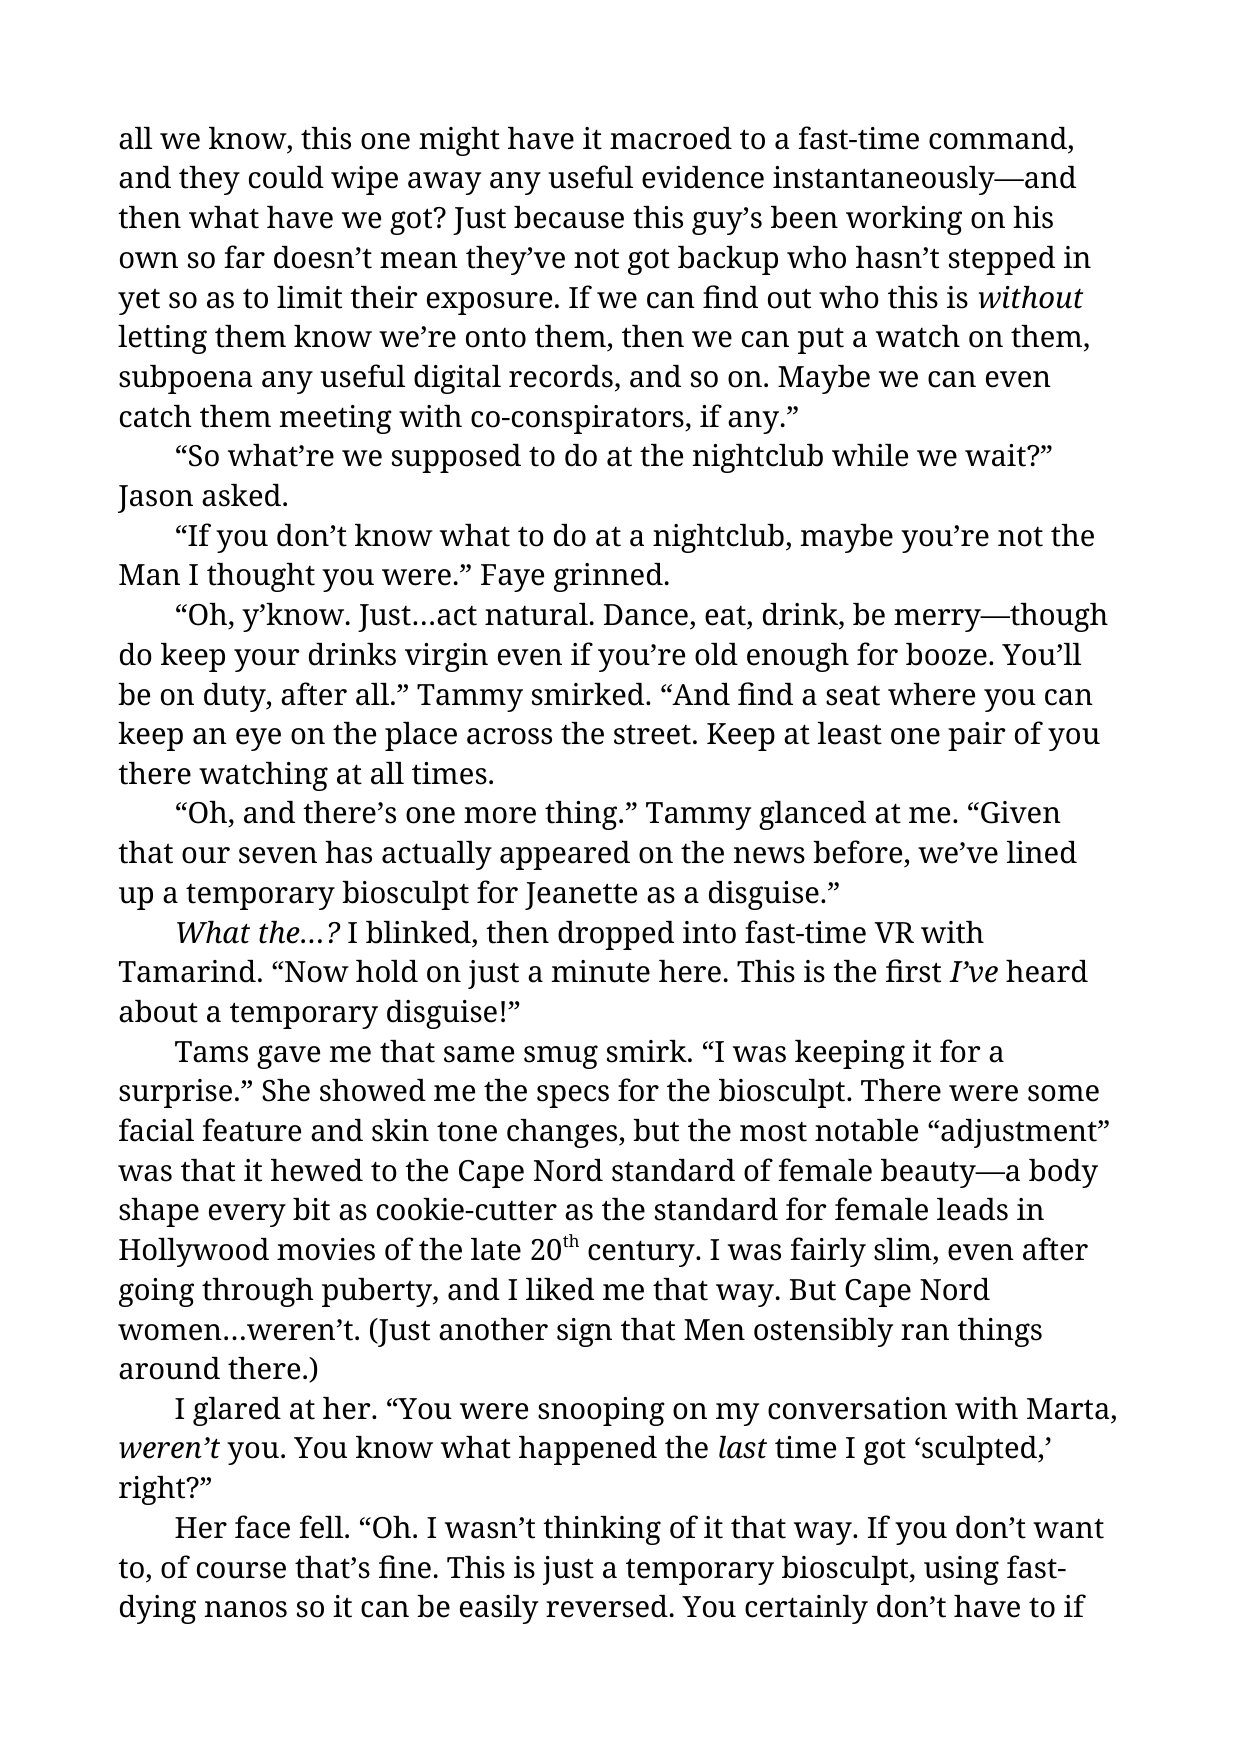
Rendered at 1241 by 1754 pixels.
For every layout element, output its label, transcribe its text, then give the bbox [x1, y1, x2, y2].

text What the…? I blinked, then dropped into fast-time VR with Tamarind. “Now hold on just a minute here. This is the first I’ve heard about a temporary disguise!” [118, 912, 1122, 1031]
text “So what’re we supposed to do at the nightclub while we wait?” Jason asked. [118, 436, 1122, 515]
text Her face fell. “Oh. I wasn’t thinking of it that way. If you don’t want to, of course that’s fine. This is just a temporary biosculpt, using fast-dying nanos so it can be easily reversed. You certainly don’t have to if [118, 1507, 1122, 1626]
text “Oh, y’know. Just…act natural. Dance, eat, drink, be merry—though do keep your drinks virgin even if you’re old enough for booze. You’ll be on duty, after all.” Tammy smirked. “And find a seat where you can keep an eye on the place across the street. Keep at least one pair of you there watching at all times. [118, 594, 1122, 793]
text “Oh, and there’s one more thing.” Tammy glanced at me. “Given that our seven has actually appeared on the news before, we’ve lined up a temporary biosculpt for Jeanette as a disguise.” [118, 793, 1122, 912]
text I glared at her. “You were snooping on my conversation with Marta, weren’t you. You know what happened the last time I got ‘sculpted,’ right?” [118, 1388, 1122, 1507]
text all we know, this one might have it macroed to a fast-time command, and they could wipe away any useful evidence instantaneously—and then what have we got? Just because this guy’s been working on his own so far doesn’t mean they’ve not got backup who hasn’t stepped in yet so as to limit their exposure. If we can find out who this is without letting them know we’re onto them, then we can put a watch on them, subpoena any useful digital records, and so on. Maybe we can even catch them meeting with co-conspirators, if any.” [118, 118, 1122, 436]
text “If you don’t know what to do at a nightclub, maybe you’re not the Man I thought you were.” Faye grinned. [118, 515, 1122, 594]
text Tams gave me that same smug smirk. “I was keeping it for a surprise.” She showed me the specs for the biosculpt. There were some facial feature and skin tone changes, but the most notable “adjustment” was that it hewed to the Cape Nord standard of female beauty—a body shape every bit as cookie-cutter as the standard for female leads in Hollywood movies of the late 20th century. I was fairly slim, even after going through puberty, and I liked me that way. But Cape Nord women…weren’t. (Just another sign that Men ostensibly ran things around there.) [118, 1031, 1122, 1388]
